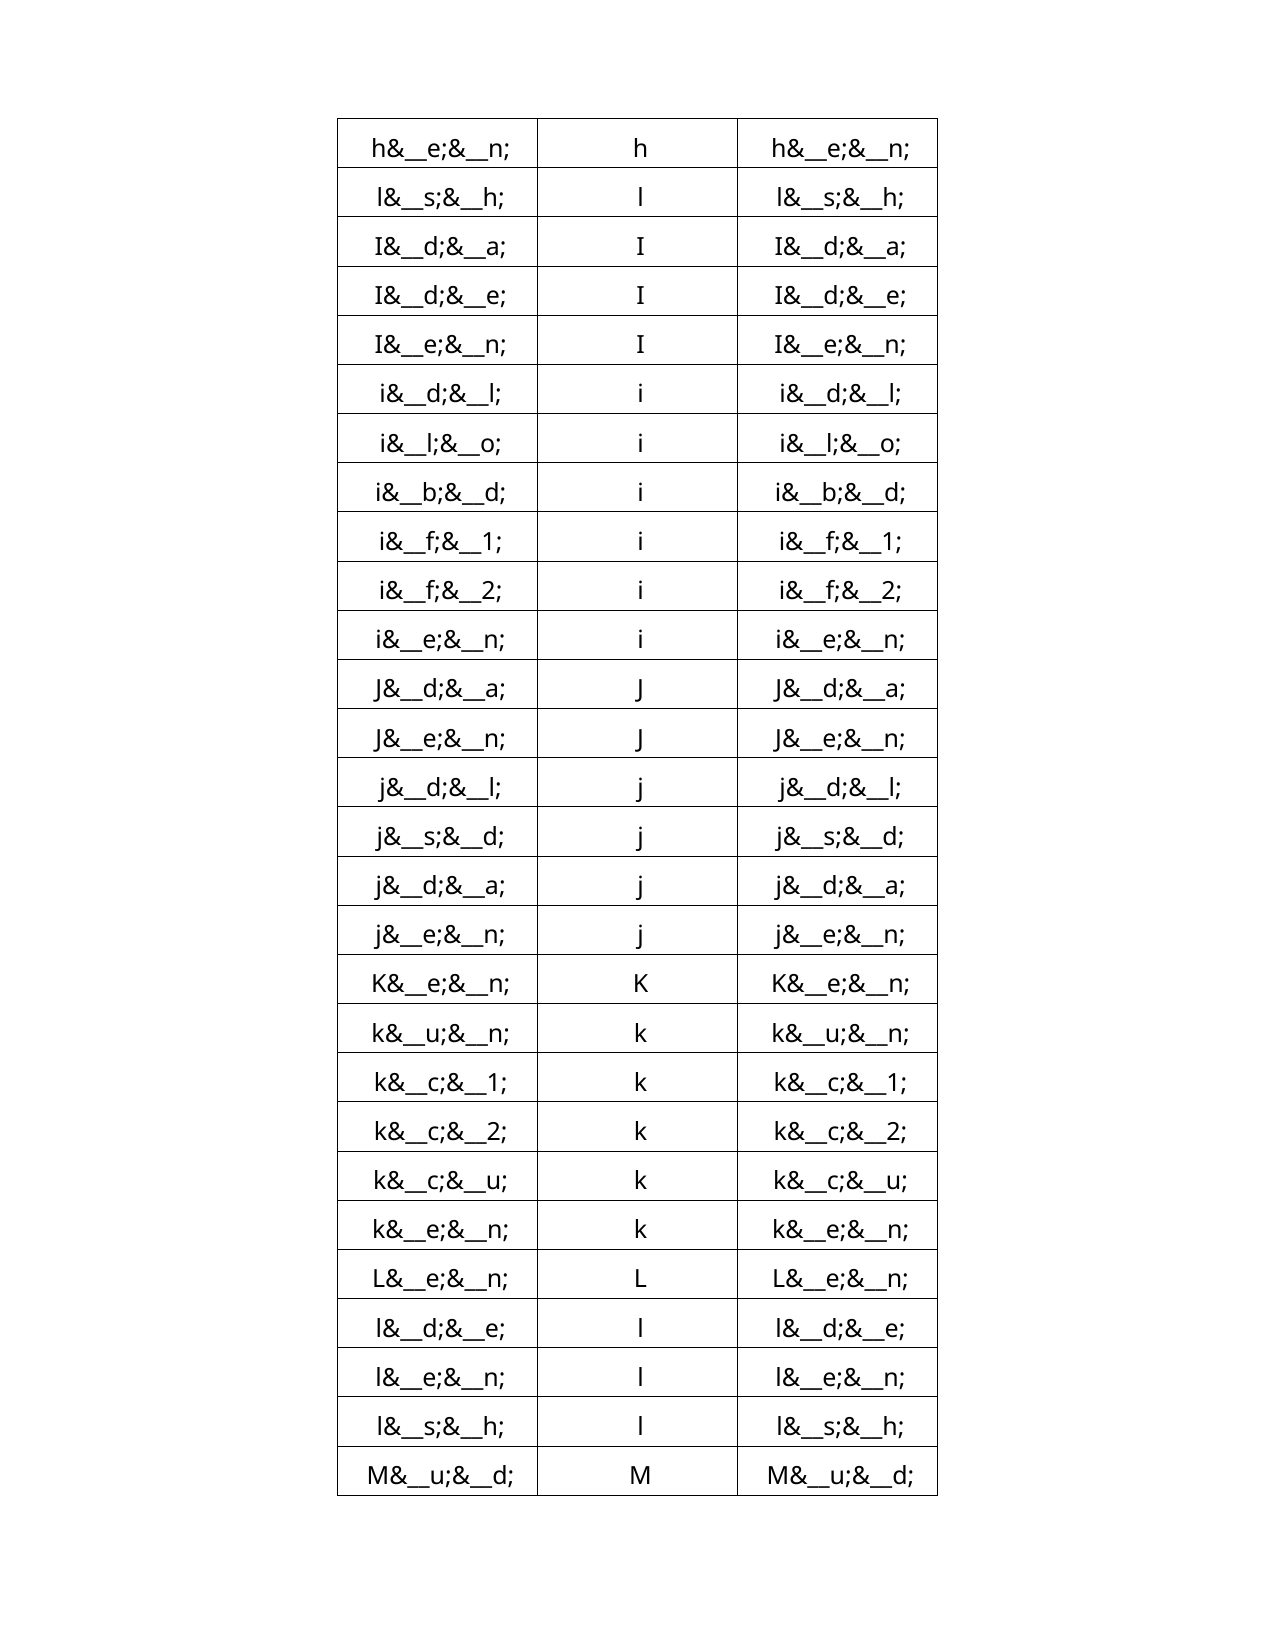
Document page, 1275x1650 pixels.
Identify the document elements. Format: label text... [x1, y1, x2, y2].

table_cell l [538, 168, 737, 216]
table_cell k&__e;&__n; [738, 1201, 937, 1249]
table_cell L&__e;&__n; [338, 1250, 537, 1298]
table_cell J&__d;&__a; [338, 660, 537, 708]
table_cell K&__e;&__n; [338, 955, 537, 1003]
table_cell L&__e;&__n; [738, 1250, 937, 1298]
table_cell i [538, 414, 737, 462]
table_cell L [538, 1250, 737, 1298]
table_cell K [538, 955, 737, 1003]
table_cell I&__d;&__a; [738, 217, 937, 266]
table_cell l [538, 1299, 737, 1347]
table_cell k [538, 1201, 737, 1249]
table_cell I [538, 267, 737, 315]
table_cell I&__d;&__e; [738, 267, 937, 315]
table_cell I&__e;&__n; [338, 316, 537, 364]
table_cell l [538, 1348, 737, 1396]
table_cell k&__c;&__1; [338, 1053, 537, 1101]
table_cell i&__f;&__2; [338, 562, 537, 610]
table_cell k [538, 1053, 737, 1101]
table_cell l&__s;&__h; [338, 1397, 537, 1446]
table_cell k&__c;&__1; [738, 1053, 937, 1101]
table_cell k&__u;&__n; [338, 1004, 537, 1052]
table_cell j&__d;&__l; [338, 758, 537, 806]
table_cell i&__f;&__1; [738, 512, 937, 561]
table_cell J [538, 660, 737, 708]
table_cell i [538, 365, 737, 413]
table_cell j [538, 758, 737, 806]
table_cell l&__d;&__e; [738, 1299, 937, 1347]
table_cell i&__d;&__l; [738, 365, 937, 413]
table_cell j&__e;&__n; [738, 906, 937, 954]
table_cell K&__e;&__n; [738, 955, 937, 1003]
table_cell I [538, 217, 737, 266]
table_cell k&__u;&__n; [738, 1004, 937, 1052]
table_cell k&__c;&__u; [738, 1152, 937, 1200]
table_cell i&__l;&__o; [338, 414, 537, 462]
table_cell j&__d;&__a; [738, 857, 937, 905]
table_cell M&__u;&__d; [738, 1447, 937, 1495]
table_cell J [538, 709, 737, 757]
table_cell i&__b;&__d; [738, 463, 937, 511]
table_cell l&__d;&__e; [338, 1299, 537, 1347]
table_cell k&__c;&__2; [338, 1102, 537, 1151]
table_cell I [538, 316, 737, 364]
table_cell l&__e;&__n; [738, 1348, 937, 1396]
table_cell k&__c;&__u; [338, 1152, 537, 1200]
table_cell l&__s;&__h; [338, 168, 537, 216]
table_cell j [538, 807, 737, 856]
table_cell j&__d;&__a; [338, 857, 537, 905]
table_cell k [538, 1102, 737, 1151]
table_cell h&__e;&__n; [738, 119, 937, 167]
table_cell i&__f;&__2; [738, 562, 937, 610]
table_cell j [538, 906, 737, 954]
table_cell j&__d;&__l; [738, 758, 937, 806]
table_cell j&__s;&__d; [338, 807, 537, 856]
table_cell I&__e;&__n; [738, 316, 937, 364]
table_cell k [538, 1152, 737, 1200]
table_cell I&__d;&__a; [338, 217, 537, 266]
table_cell i [538, 562, 737, 610]
table_cell i&__b;&__d; [338, 463, 537, 511]
table_cell i&__e;&__n; [338, 611, 537, 659]
table_cell i [538, 463, 737, 511]
table_cell l&__s;&__h; [738, 168, 937, 216]
table_cell h&__e;&__n; [338, 119, 537, 167]
table_cell I&__d;&__e; [338, 267, 537, 315]
table_cell i [538, 512, 737, 561]
table_cell i&__e;&__n; [738, 611, 937, 659]
table_cell h [538, 119, 737, 167]
table_cell k [538, 1004, 737, 1052]
table_cell k&__c;&__2; [738, 1102, 937, 1151]
table_cell J&__d;&__a; [738, 660, 937, 708]
table_cell l [538, 1397, 737, 1446]
table_cell j&__e;&__n; [338, 906, 537, 954]
table_cell j [538, 857, 737, 905]
table_cell M&__u;&__d; [338, 1447, 537, 1495]
table_cell i&__f;&__1; [338, 512, 537, 561]
table_cell i [538, 611, 737, 659]
table_cell l&__s;&__h; [738, 1397, 937, 1446]
table_cell J&__e;&__n; [338, 709, 537, 757]
table_cell i&__d;&__l; [338, 365, 537, 413]
table_cell i&__l;&__o; [738, 414, 937, 462]
table_cell j&__s;&__d; [738, 807, 937, 856]
table_cell l&__e;&__n; [338, 1348, 537, 1396]
table_cell k&__e;&__n; [338, 1201, 537, 1249]
table_cell M [538, 1447, 737, 1495]
table_cell J&__e;&__n; [738, 709, 937, 757]
